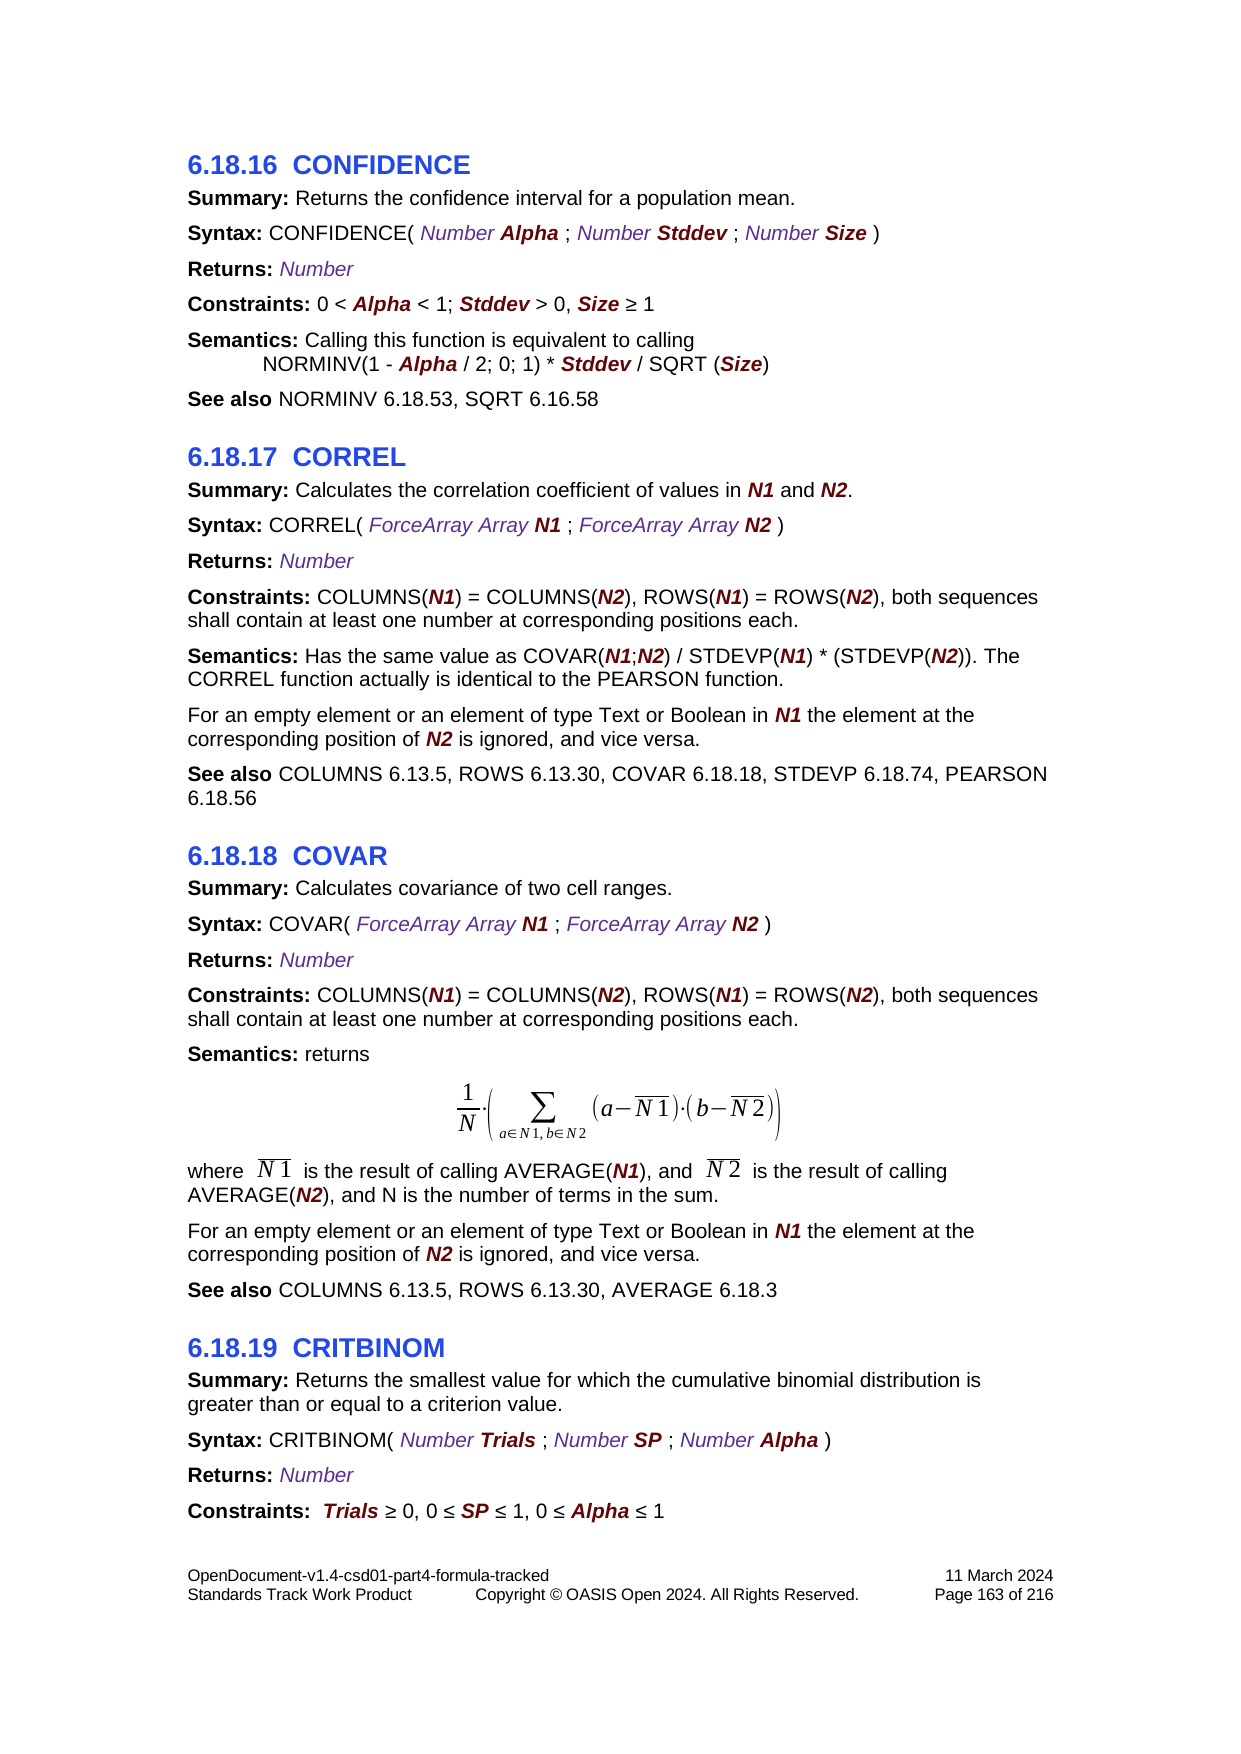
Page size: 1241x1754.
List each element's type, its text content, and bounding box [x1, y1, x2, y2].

text Summary: Calculates the correlation coefficient of values in N1 and N2. [187, 478, 1053, 502]
text where is the result of calling AVERAGE(N1), and is the result of calling AVERAGE(N2), and N is the number of terms in the sum. [187, 1155, 1053, 1207]
text Syntax: CORREL( ForceArray Array N1 ; ForceArray Array N2 ) [187, 514, 1053, 537]
text Returns: Number [187, 1464, 1053, 1487]
text Syntax: COVAR( ForceArray Array N1 ; ForceArray Array N2 ) [187, 912, 1053, 936]
text For an empty element or an element of type Text or Boolean in N1 the element at the corresponding position of N2 is ignored, and vice versa. [187, 1219, 1053, 1266]
text See also NORMINV 6.18.53, SQRT 6.16.58 [187, 388, 1053, 411]
text Semantics: returns [187, 1043, 1053, 1066]
text Returns: Number [187, 948, 1053, 972]
text Constraints: COLUMNS(N1) = COLUMNS(N2), ROWS(N1) = ROWS(N2), both sequences shall contain at least one number at corresponding positions each. [187, 585, 1053, 632]
text Syntax: CONFIDENCE( Number Alpha ; Number Stddev ; Number Size ) [187, 222, 1053, 245]
text Semantics: Has the same value as COVAR(N1;N2) / STDEVP(N1) * (STDEVP(N2)). The CORREL function actually is identical to the PEARSON function. [187, 644, 1053, 691]
text See also COLUMNS 6.13.5, ROWS 6.13.30, COVAR 6.18.18, STDEVP 6.18.74, PEARSON 6.18.56 [187, 763, 1053, 810]
subtitle CRITBINOM [187, 1333, 1053, 1363]
text Constraints: COLUMNS(N1) = COLUMNS(N2), ROWS(N1) = ROWS(N2), both sequences shall contain at least one number at corresponding positions each. [187, 984, 1053, 1031]
text Syntax: CRITBINOM( Number Trials ; Number SP ; Number Alpha ) [187, 1428, 1053, 1452]
text See also COLUMNS 6.13.5, ROWS 6.13.30, AVERAGE 6.18.3 [187, 1278, 1053, 1302]
text Summary: Calculates covariance of two cell ranges. [187, 877, 1053, 900]
text Returns: Number [187, 257, 1053, 281]
text Constraints: Trials ≥ 0, 0 ≤ SP ≤ 1, 0 ≤ Alpha ≤ 1 [187, 1499, 1053, 1523]
text For an empty element or an element of type Text or Boolean in N1 the element at the corresponding position of N2 is ignored, and vice versa. [187, 703, 1053, 751]
subtitle CONFIDENCE [187, 150, 1053, 180]
subtitle COVAR [187, 841, 1053, 871]
text Returns: Number [187, 549, 1053, 573]
text Summary: Returns the confidence interval for a population mean. [187, 186, 1053, 209]
subtitle CORREL [187, 442, 1053, 472]
text Constraints: 0 < Alpha < 1; Stddev > 0, Size ≥ 1 [187, 293, 1053, 316]
text Summary: Returns the smallest value for which the cumulative binomial distribution is greater than or equal to a criterion value. [187, 1369, 1053, 1416]
text Semantics: Calling this function is equivalent to calling NORMINV(1 - Alpha / 2; 0; 1) * Stddev / SQRT (Size) [187, 328, 1053, 376]
